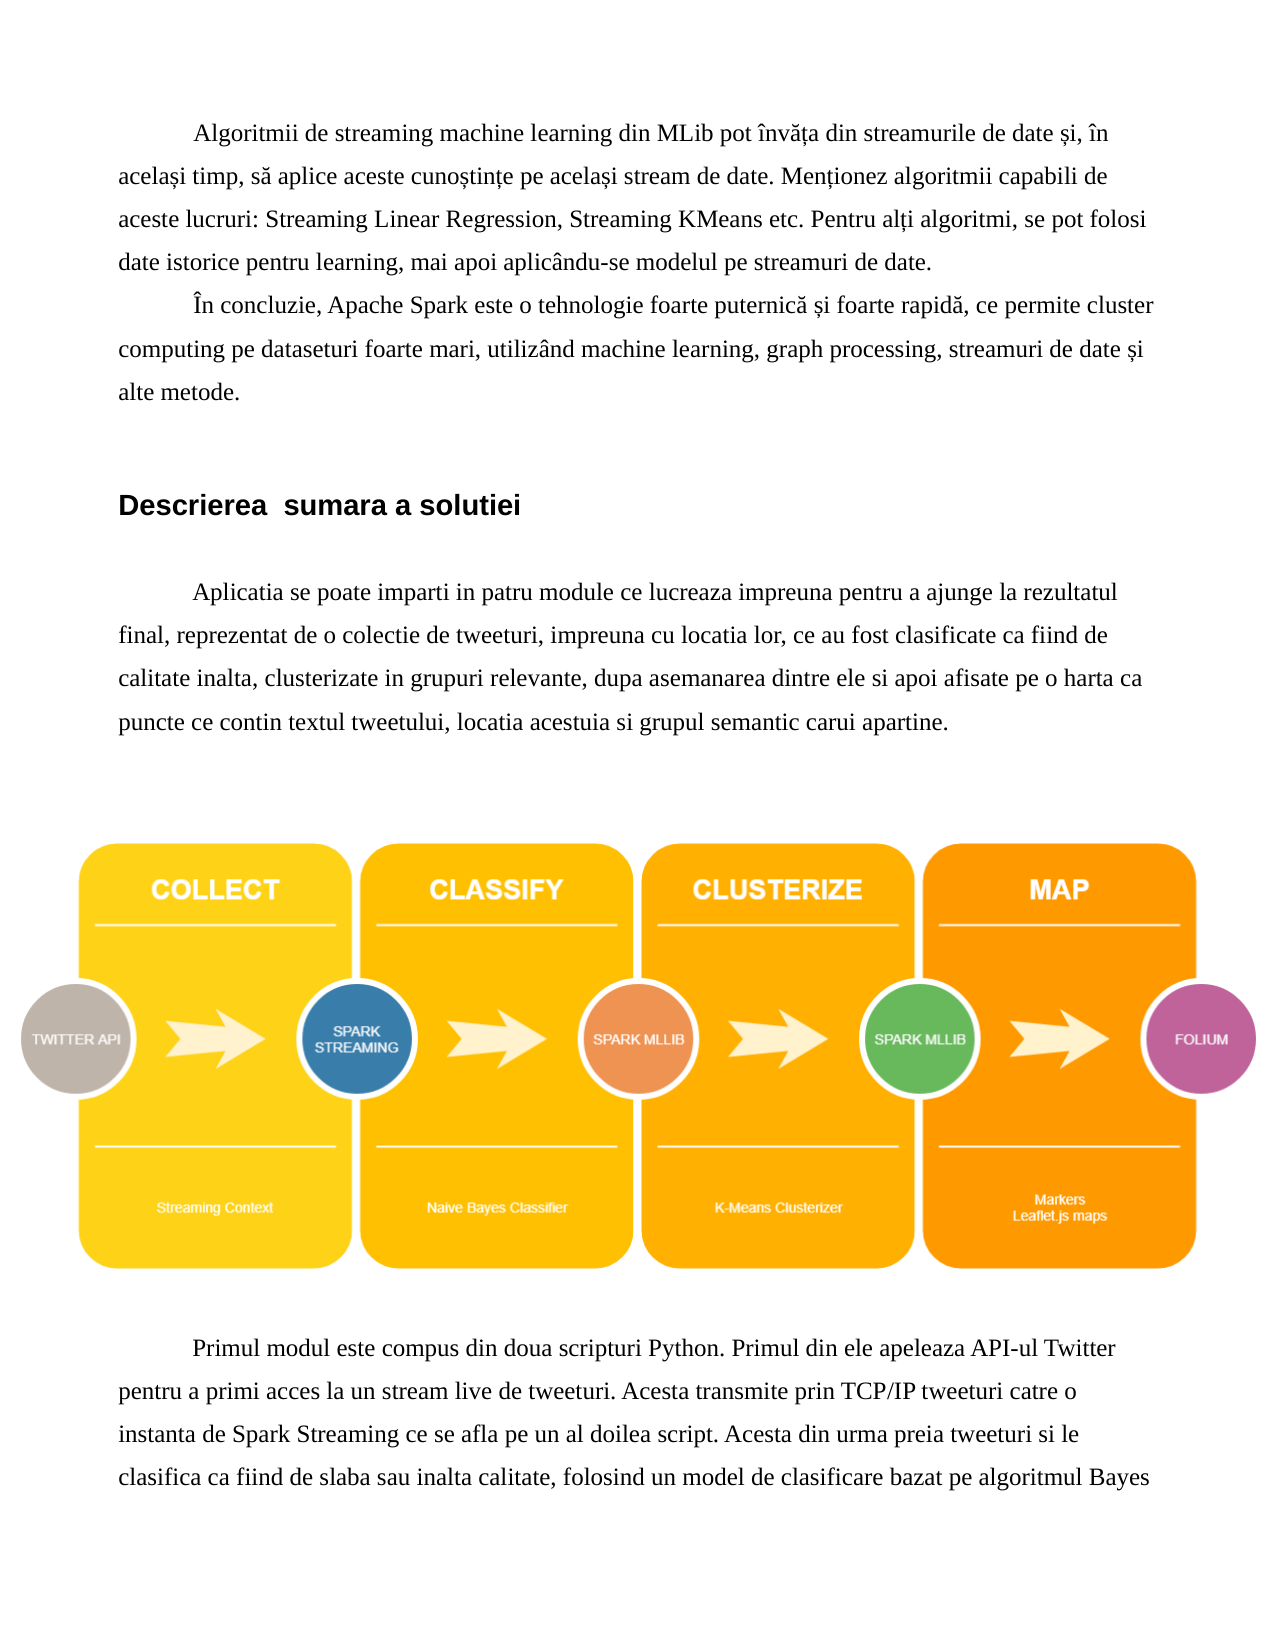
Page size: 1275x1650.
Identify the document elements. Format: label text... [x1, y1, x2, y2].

subtitle Descrierea sumara a solutiei [118, 488, 1157, 522]
text Primul modul este compus din doua scripturi Python. Primul din ele apeleaza API-ul Twitter pentru a primi acces la un stream live de tweeturi. Acesta transmite prin TCP/IP tweeturi catre o instanta de Spark Streaming ce se afla pe un al doilea script. Acesta din urma preia tweeturi si le clasifica ca fiind de slaba sau inalta calitate, folosind un model de clasificare bazat pe algoritmul Bayes [118, 1333, 1157, 1491]
picture [14, 836, 1261, 1276]
text Algoritmii de streaming machine learning din MLib pot învăța din streamurile de date și, în același timp, să aplice aceste cunoștințe pe același stream de date. Menționez algoritmii capabili de aceste lucruri: Streaming Linear Regression, Streaming KMeans etc. Pentru alți algoritmi, se pot folosi date istorice pentru learning, mai apoi aplicându-se modelul pe streamuri de date. [118, 118, 1157, 276]
text În concluzie, Apache Spark este o tehnologie foarte puternică și foarte rapidă, ce permite cluster computing pe dataseturi foarte mari, utilizând machine learning, graph processing, streamuri de date și alte metode. [118, 291, 1157, 406]
text Aplicatia se poate imparti in patru module ce lucreaza impreuna pentru a ajunge la rezultatul final, reprezentat de o colectie de tweeturi, impreuna cu locatia lor, ce au fost clasificate ca fiind de calitate inalta, clusterizate in grupuri relevante, dupa asemanarea dintre ele si apoi afisate pe o harta ca puncte ce contin textul tweetului, locatia acestuia si grupul semantic carui apartine. [118, 577, 1157, 735]
